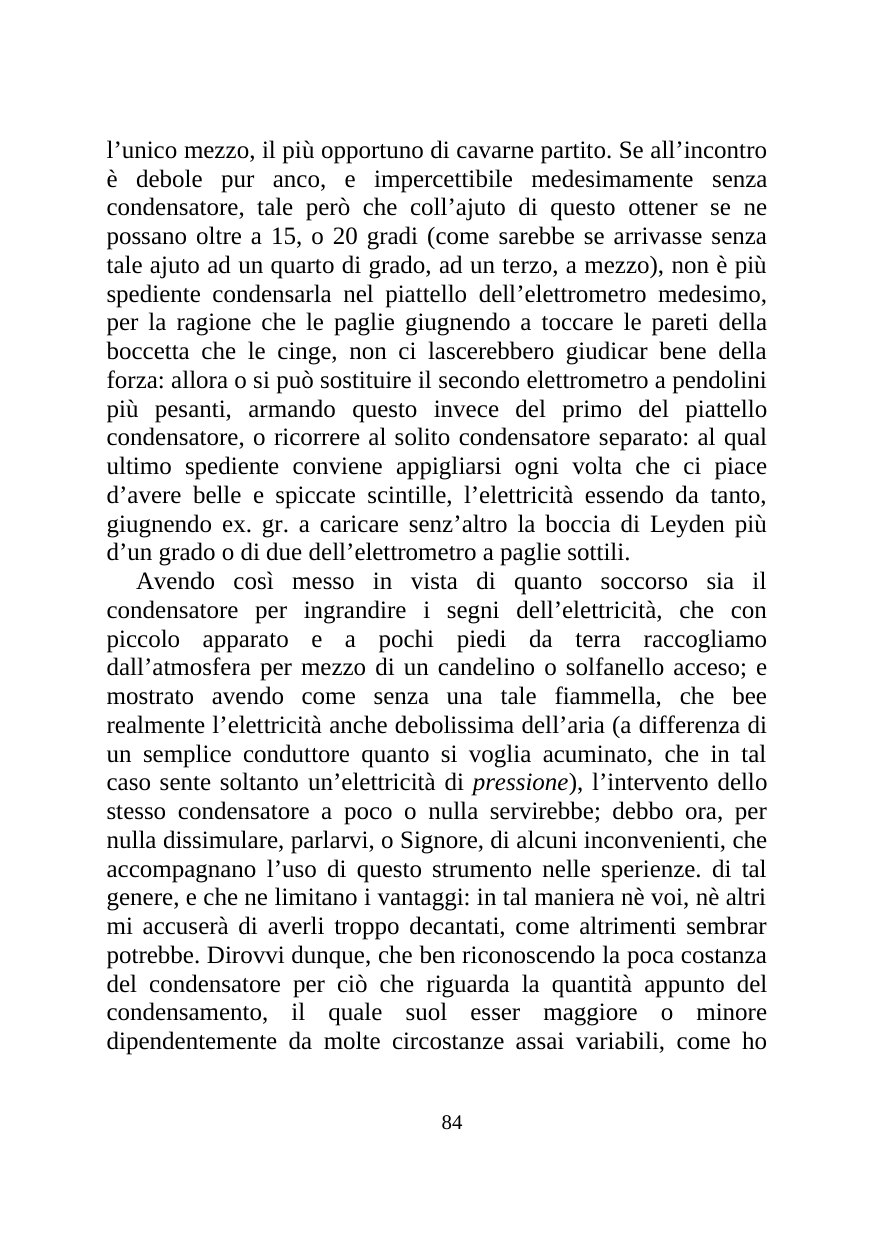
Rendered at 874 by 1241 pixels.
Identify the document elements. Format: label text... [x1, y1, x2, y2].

text l’unico mezzo, il più opportuno di cavarne partito. Se all’incontro è debole pur anco, e impercettibile medesimamente senza condensatore, tale però che coll’ajuto di questo ottener se ne possano oltre a 15, o 20 gradi (come sarebbe se arrivasse senza tale ajuto ad un quarto di grado, ad un terzo, a mezzo), non è più spediente condensarla nel piattello dell’elettrometro medesimo, per la ragione che le paglie giugnendo a toccare le pareti della boccetta che le cinge, non ci lascerebbero giudicar bene della forza: allora o si può sostituire il secondo elettrometro a pendolini più pesanti, armando questo invece del primo del piattello condensatore, o ricorrere al solito condensatore separato: al qual ultimo spediente conviene appigliarsi ogni volta che ci piace d’avere belle e spiccate scintille, l’elettricità essendo da tanto, giugnendo ex. gr. a caricare senz’altro la boccia di Leyden più d’un grado o di due dell’elettrometro a paglie sottili. [106, 135, 768, 566]
text Avendo così messo in vista di quanto soccorso sia il condensatore per ingrandire i segni dell’elettricità, che con piccolo apparato e a pochi piedi da terra raccogliamo dall’atmosfera per mezzo di un candelino o solfanello acceso; e mostrato avendo come senza una tale fiammella, che bee realmente l’elettricità anche debolissima dell’aria (a differenza di un semplice conduttore quanto si voglia acuminato, che in tal caso sente soltanto un’elettricità di pressione), l’intervento dello stesso condensatore a poco o nulla servirebbe; debbo ora, per nulla dissimulare, parlarvi, o Signore, di alcuni inconvenienti, che accompagnano l’uso di questo strumento nelle sperienze. di tal genere, e che ne limitano i vantaggi: in tal maniera nè voi, nè altri mi accuserà di averli troppo decantati, come altrimenti sembrar potrebbe. Dirovvi dunque, che ben riconoscendo la poca costanza del condensatore per ciò che riguarda la quantità appunto del condensamento, il quale suol esser maggiore o minore dipendentemente da molte circostanze assai variabili, come ho [106, 566, 768, 1055]
